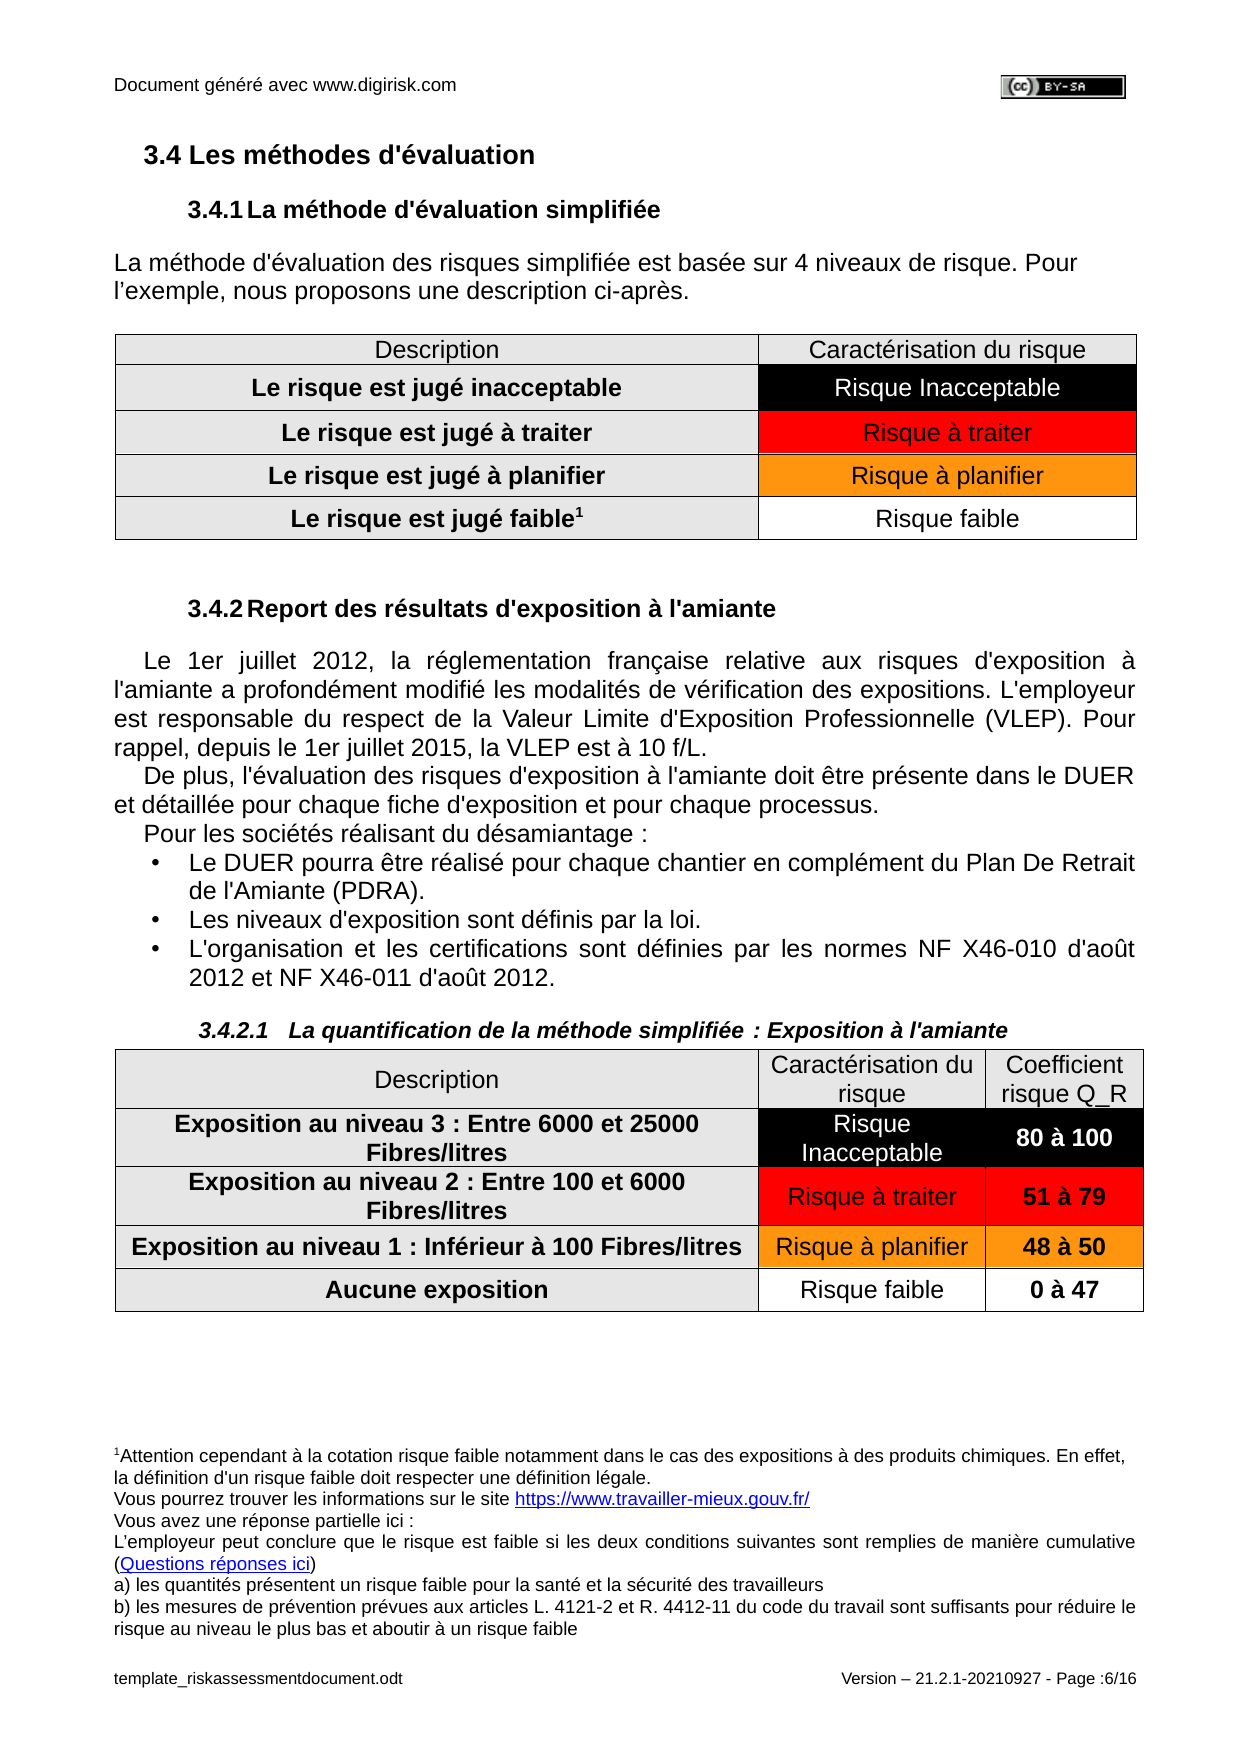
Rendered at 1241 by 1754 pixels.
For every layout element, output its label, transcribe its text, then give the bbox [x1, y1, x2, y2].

table_cell Le risque est jugé à planifier [116, 455, 758, 496]
text Le 1er juillet 2012, la réglementation française relative aux risques d'exposition à l'amiante a profondément modifié les modalités de vérification des expositions. L'employeur est responsable du respect de la Valeur Limite d'Exposition Professionnelle (VLEP). Pour rappel, depuis le 1er juillet 2015, la VLEP est à 10 f/L. [114, 646, 1137, 761]
subtitle Les méthodes d'évaluation [143, 139, 1137, 170]
table_cell Exposition au niveau 1 : Inférieur à 100 Fibres/litres [116, 1226, 758, 1267]
list Le DUER pourra être réalisé pour chaque chantier en complément du Plan De Retrait de l'Amiante (PDRA). [151, 847, 1137, 905]
subtitle La quantification de la méthode simplifiée : Exposition à l'amiante [198, 1017, 1137, 1043]
table_cell Risque à planifier [759, 455, 1136, 496]
table_cell Risque faible [759, 1269, 985, 1311]
list Les niveaux d'exposition sont définis par la loi. [151, 905, 1137, 934]
table_cell 51 à 79 [986, 1167, 1143, 1225]
text La méthode d'évaluation des risques simplifiée est basée sur 4 niveaux de risque. Pour l’exemple, nous proposons une description ci-après. [114, 248, 1137, 305]
table_cell Risque Inacceptable [759, 365, 1136, 410]
table_cell 80 à 100 [986, 1109, 1143, 1166]
table_cell Risque Inacceptable [759, 1109, 985, 1166]
table_header Caractérisation du risque [759, 1050, 985, 1108]
table_cell Aucune exposition [116, 1269, 758, 1311]
table_cell Risque à traiter [759, 411, 1136, 453]
table_cell Risque à planifier [759, 1226, 985, 1267]
table_cell Le risque est jugé faible [116, 497, 758, 539]
subtitle La méthode d'évaluation simplifiée [187, 195, 1137, 224]
table_header Coefficient risque Q_R [986, 1050, 1143, 1108]
table_header Caractérisation du risque [759, 335, 1136, 364]
table_cell 0 à 47 [986, 1269, 1143, 1311]
picture [1000, 75, 1126, 99]
table_cell Le risque est jugé inacceptable [116, 365, 758, 410]
table_cell Risque faible [759, 497, 1136, 539]
text De plus, l'évaluation des risques d'exposition à l'amiante doit être présente dans le DUER et détaillée pour chaque fiche d'exposition et pour chaque processus. [114, 761, 1137, 819]
table_cell Risque à traiter [759, 1167, 985, 1225]
table_header Description [116, 335, 758, 364]
table_cell 48 à 50 [986, 1226, 1143, 1267]
subtitle Report des résultats d'exposition à l'amiante [187, 594, 1137, 623]
text Pour les sociétés réalisant du désamiantage : [114, 819, 1137, 847]
table_cell Le risque est jugé à traiter [116, 411, 758, 453]
list L'organisation et les certifications sont définies par les normes NF X46-010 d'août 2012 et NF X46-011 d'août 2012. [151, 934, 1137, 992]
table_cell Exposition au niveau 2 : Entre 100 et 6000 Fibres/litres [116, 1167, 758, 1225]
table_header Description [116, 1050, 758, 1108]
